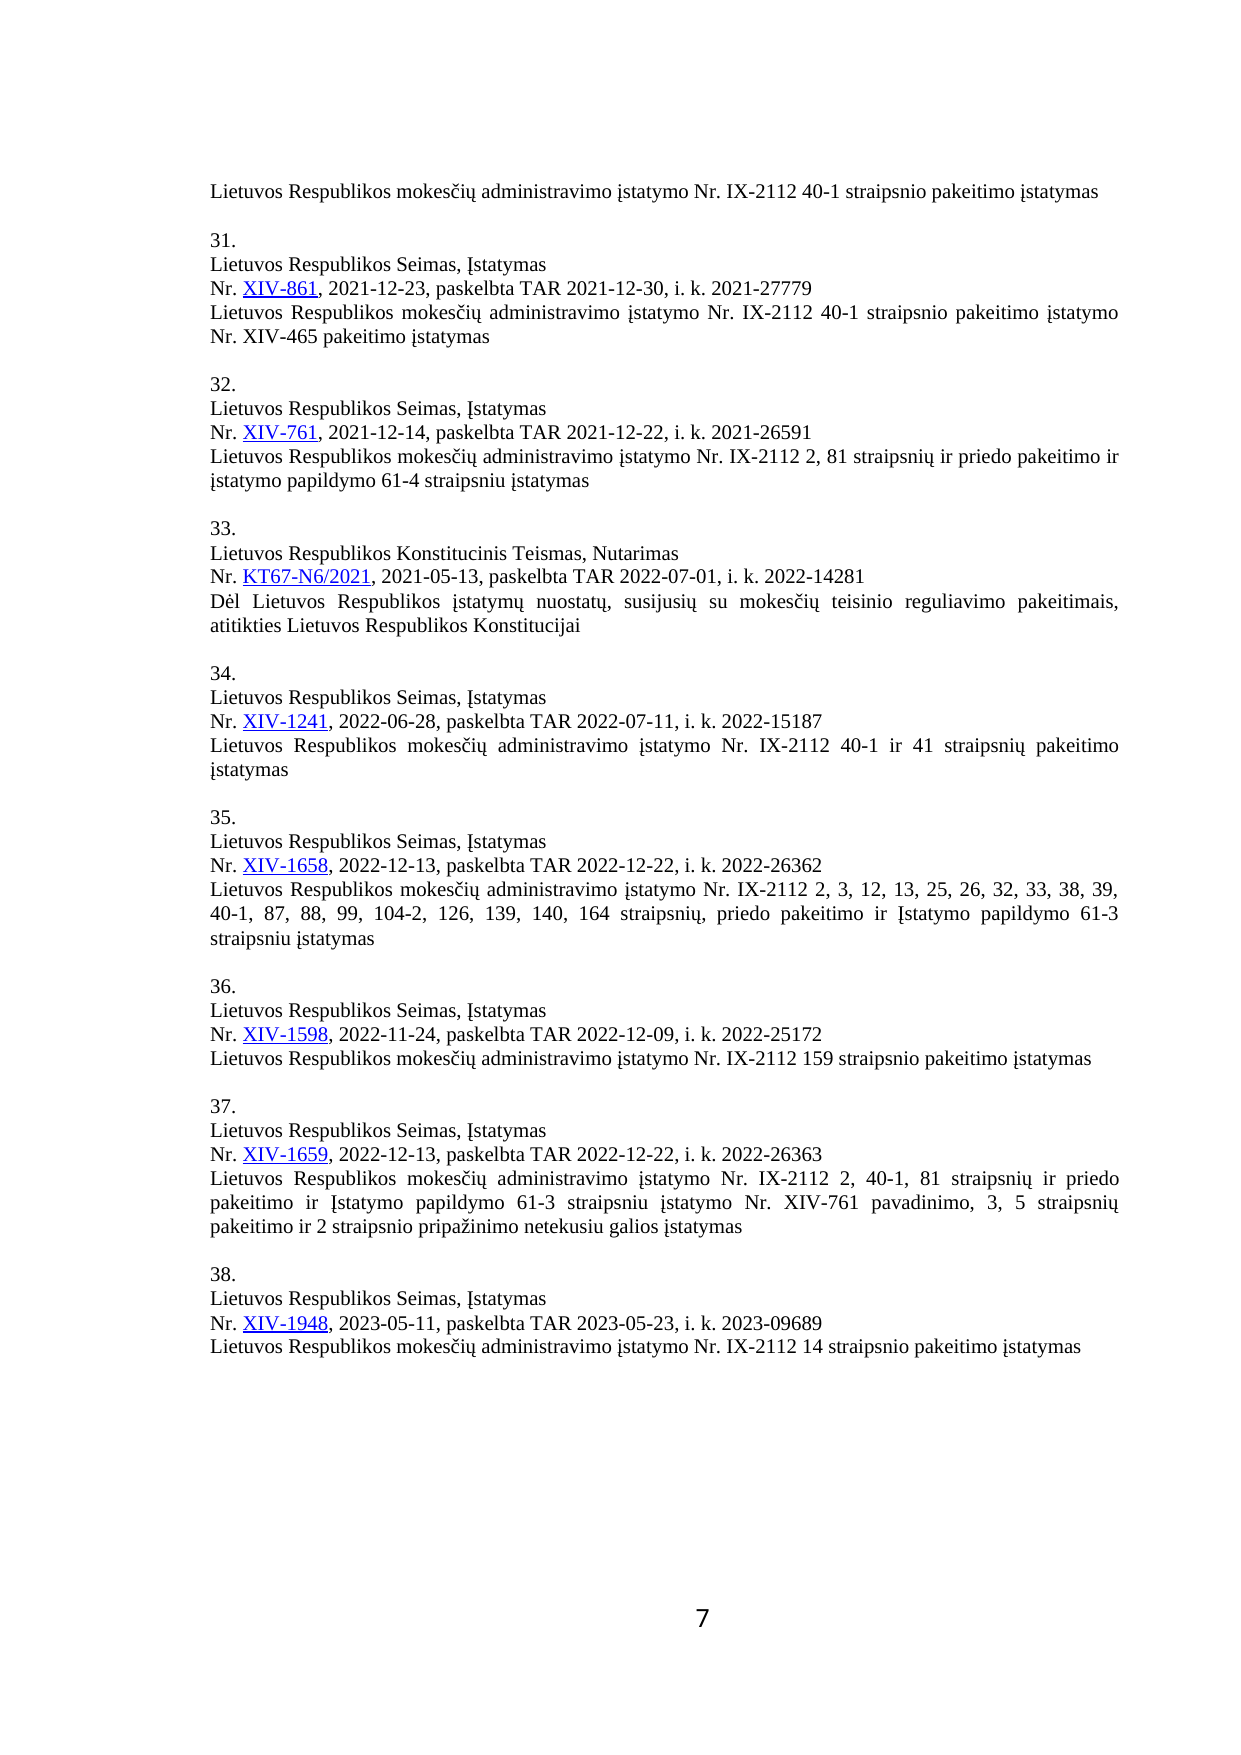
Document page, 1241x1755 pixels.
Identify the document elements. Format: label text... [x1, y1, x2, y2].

text Nr. XIV-1948, 2023-05-11, paskelbta TAR 2023-05-23, i. k. 2023-09689 [210, 1310, 1120, 1334]
text Nr. KT67-N6/2021, 2021-05-13, paskelbta TAR 2022-07-01, i. k. 2022-14281 [210, 564, 1120, 588]
text Dėl Lietuvos Respublikos įstatymų nuostatų, susijusių su mokesčių teisinio reguliavimo pakeitimais, atitikties Lietuvos Respublikos Konstitucijai [210, 588, 1120, 637]
text Nr. XIV-861, 2021-12-23, paskelbta TAR 2021-12-30, i. k. 2021-27779 [210, 276, 1120, 300]
text 32. [210, 372, 1120, 396]
text Lietuvos Respublikos Seimas, Įstatymas [210, 396, 1120, 420]
text Lietuvos Respublikos mokesčių administravimo įstatymo Nr. IX-2112 2, 40-1, 81 straipsnių ir priedo pakeitimo ir Įstatymo papildymo 61-3 straipsniu įstatymo Nr. XIV-761 pavadinimo, 3, 5 straipsnių pakeitimo ir 2 straipsnio pripažinimo netekusiu galios įstatymas [210, 1166, 1120, 1238]
text 36. [210, 973, 1120, 998]
text Lietuvos Respublikos mokesčių administravimo įstatymo Nr. IX-2112 40-1 ir 41 straipsnių pakeitimo įstatymas [210, 733, 1120, 781]
text Lietuvos Respublikos mokesčių administravimo įstatymo Nr. IX-2112 40-1 straipsnio pakeitimo įstatymo Nr. XIV-465 pakeitimo įstatymas [210, 300, 1120, 348]
text Nr. XIV-761, 2021-12-14, paskelbta TAR 2021-12-22, i. k. 2021-26591 [210, 420, 1120, 444]
text 33. [210, 516, 1120, 540]
text Lietuvos Respublikos mokesčių administravimo įstatymo Nr. IX-2112 159 straipsnio pakeitimo įstatymas [210, 1046, 1120, 1070]
text Nr. XIV-1659, 2022-12-13, paskelbta TAR 2022-12-22, i. k. 2022-26363 [210, 1142, 1120, 1166]
text Lietuvos Respublikos Seimas, Įstatymas [210, 1118, 1120, 1142]
text Lietuvos Respublikos Konstitucinis Teismas, Nutarimas [210, 540, 1120, 564]
text Lietuvos Respublikos Seimas, Įstatymas [210, 252, 1120, 276]
text Lietuvos Respublikos Seimas, Įstatymas [210, 685, 1120, 709]
text Lietuvos Respublikos mokesčių administravimo įstatymo Nr. IX-2112 14 straipsnio pakeitimo įstatymas [210, 1334, 1120, 1358]
text Lietuvos Respublikos Seimas, Įstatymas [210, 829, 1120, 853]
text 35. [210, 805, 1120, 829]
text 38. [210, 1262, 1120, 1286]
text 37. [210, 1094, 1120, 1118]
text Lietuvos Respublikos mokesčių administravimo įstatymo Nr. IX-2112 40-1 straipsnio pakeitimo įstatymas [210, 179, 1120, 203]
text Nr. XIV-1241, 2022-06-28, paskelbta TAR 2022-07-11, i. k. 2022-15187 [210, 709, 1120, 733]
text Lietuvos Respublikos mokesčių administravimo įstatymo Nr. IX-2112 2, 3, 12, 13, 25, 26, 32, 33, 38, 39, 40-1, 87, 88, 99, 104-2, 126, 139, 140, 164 straipsnių, priedo pakeitimo ir Įstatymo papildymo 61-3 straipsniu įstatymas [210, 877, 1120, 949]
text 34. [210, 661, 1120, 685]
text Nr. XIV-1658, 2022-12-13, paskelbta TAR 2022-12-22, i. k. 2022-26362 [210, 853, 1120, 877]
text Lietuvos Respublikos Seimas, Įstatymas [210, 1286, 1120, 1310]
text Lietuvos Respublikos Seimas, Įstatymas [210, 998, 1120, 1022]
text Lietuvos Respublikos mokesčių administravimo įstatymo Nr. IX-2112 2, 81 straipsnių ir priedo pakeitimo ir įstatymo papildymo 61-4 straipsniu įstatymas [210, 444, 1120, 492]
text 31. [210, 228, 1120, 252]
text Nr. XIV-1598, 2022-11-24, paskelbta TAR 2022-12-09, i. k. 2022-25172 [210, 1022, 1120, 1046]
